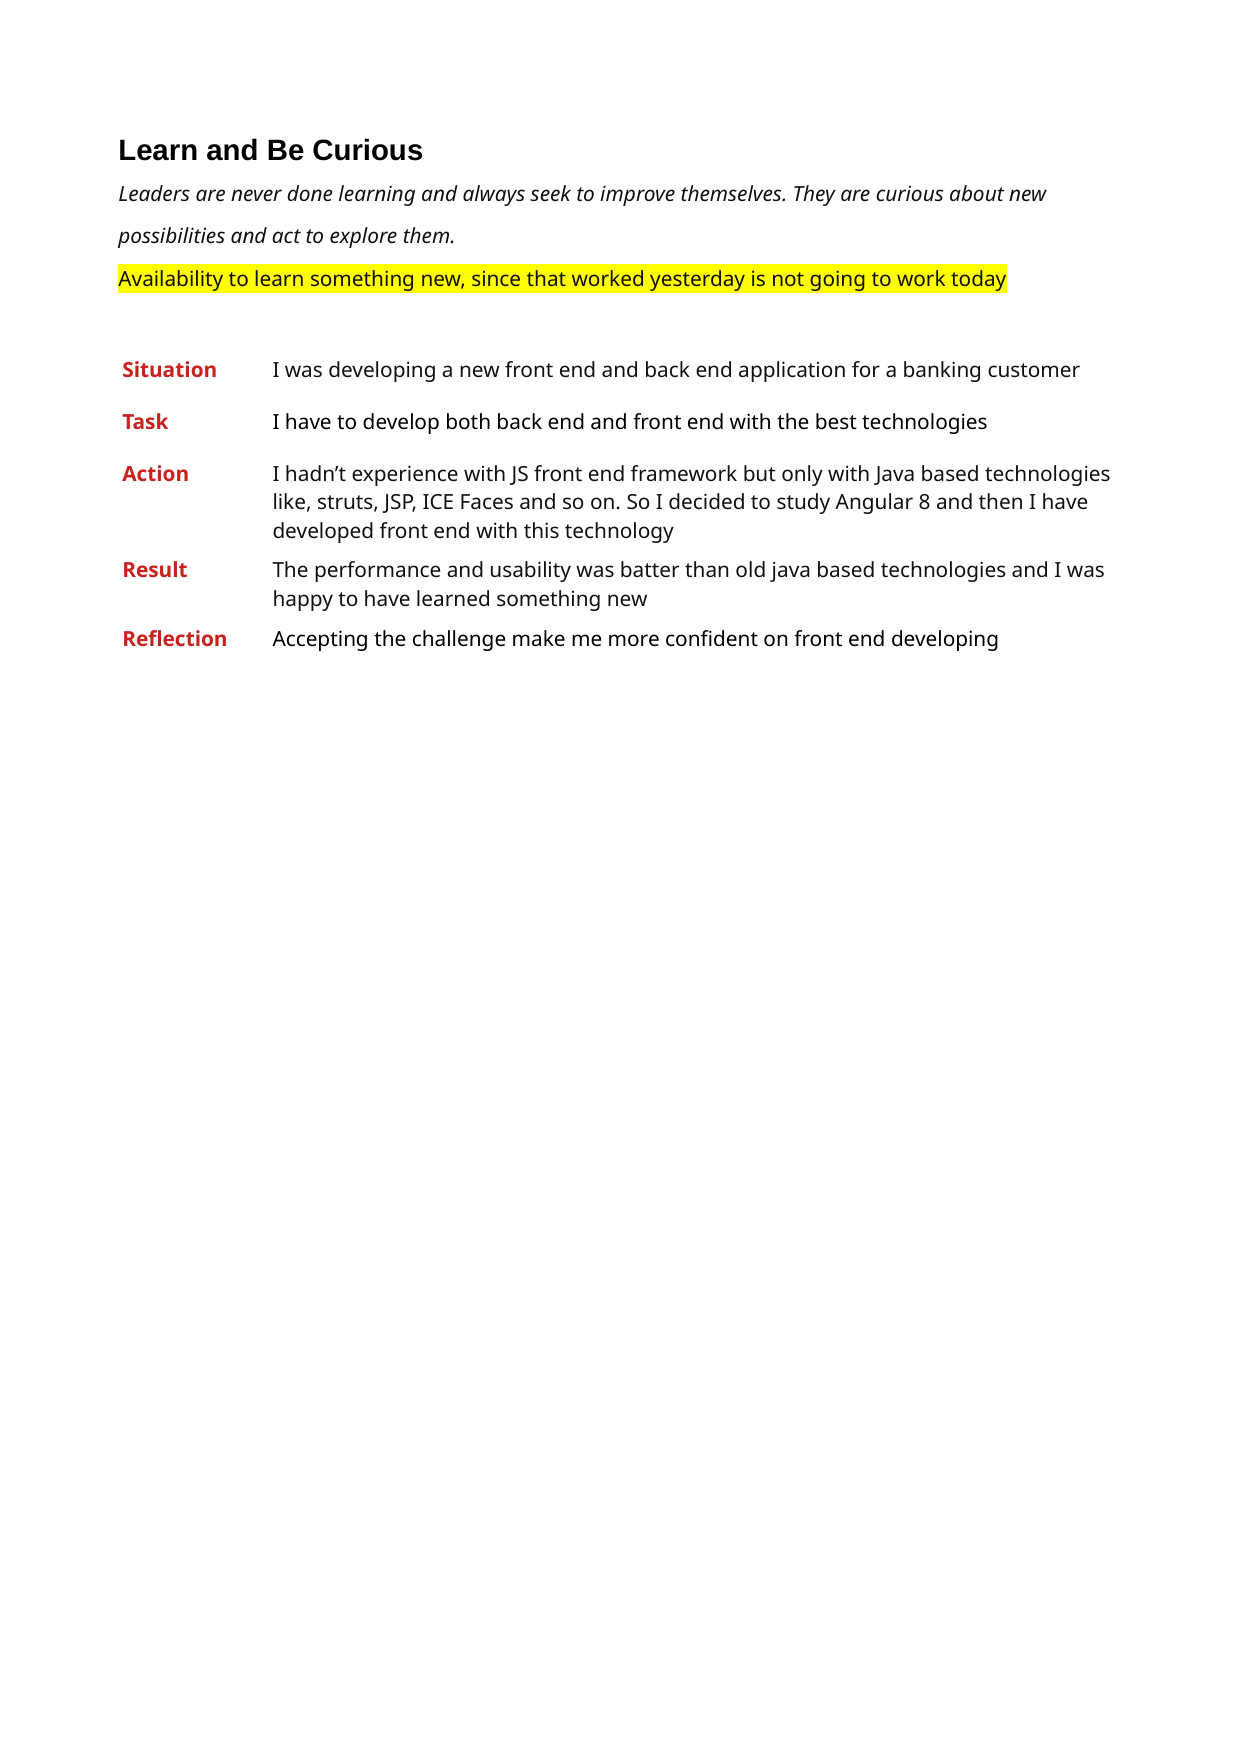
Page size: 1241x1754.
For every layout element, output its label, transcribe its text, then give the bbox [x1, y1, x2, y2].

table_header Situation [116, 349, 266, 401]
table_header I was developing a new front end and back end application for a banking customer [266, 349, 1122, 401]
table_cell Reflection [116, 618, 266, 670]
table_cell Action [116, 453, 266, 550]
table_cell Accepting the challenge make me more confident on front end developing [266, 618, 1122, 670]
text Leaders are never done learning and always seek to improve themselves. They are curious about new possibilities and act to explore them. [118, 179, 1122, 250]
table_cell Task [116, 401, 266, 453]
table_cell I have to develop both back end and front end with the best technologies [266, 401, 1122, 453]
table_cell I hadn’t experience with JS front end framework but only with Java based technologies like, struts, JSP, ICE Faces and so on. So I decided to study Angular 8 and then I have developed front end with this technology [266, 453, 1122, 550]
subtitle Learn and Be Curious [118, 133, 1122, 166]
table_cell Result [116, 550, 266, 618]
table_cell The performance and usability was batter than old java based technologies and I was happy to have learned something new [266, 550, 1122, 618]
text Availability to learn something new, since that worked yesterday is not going to work today [118, 264, 1122, 293]
